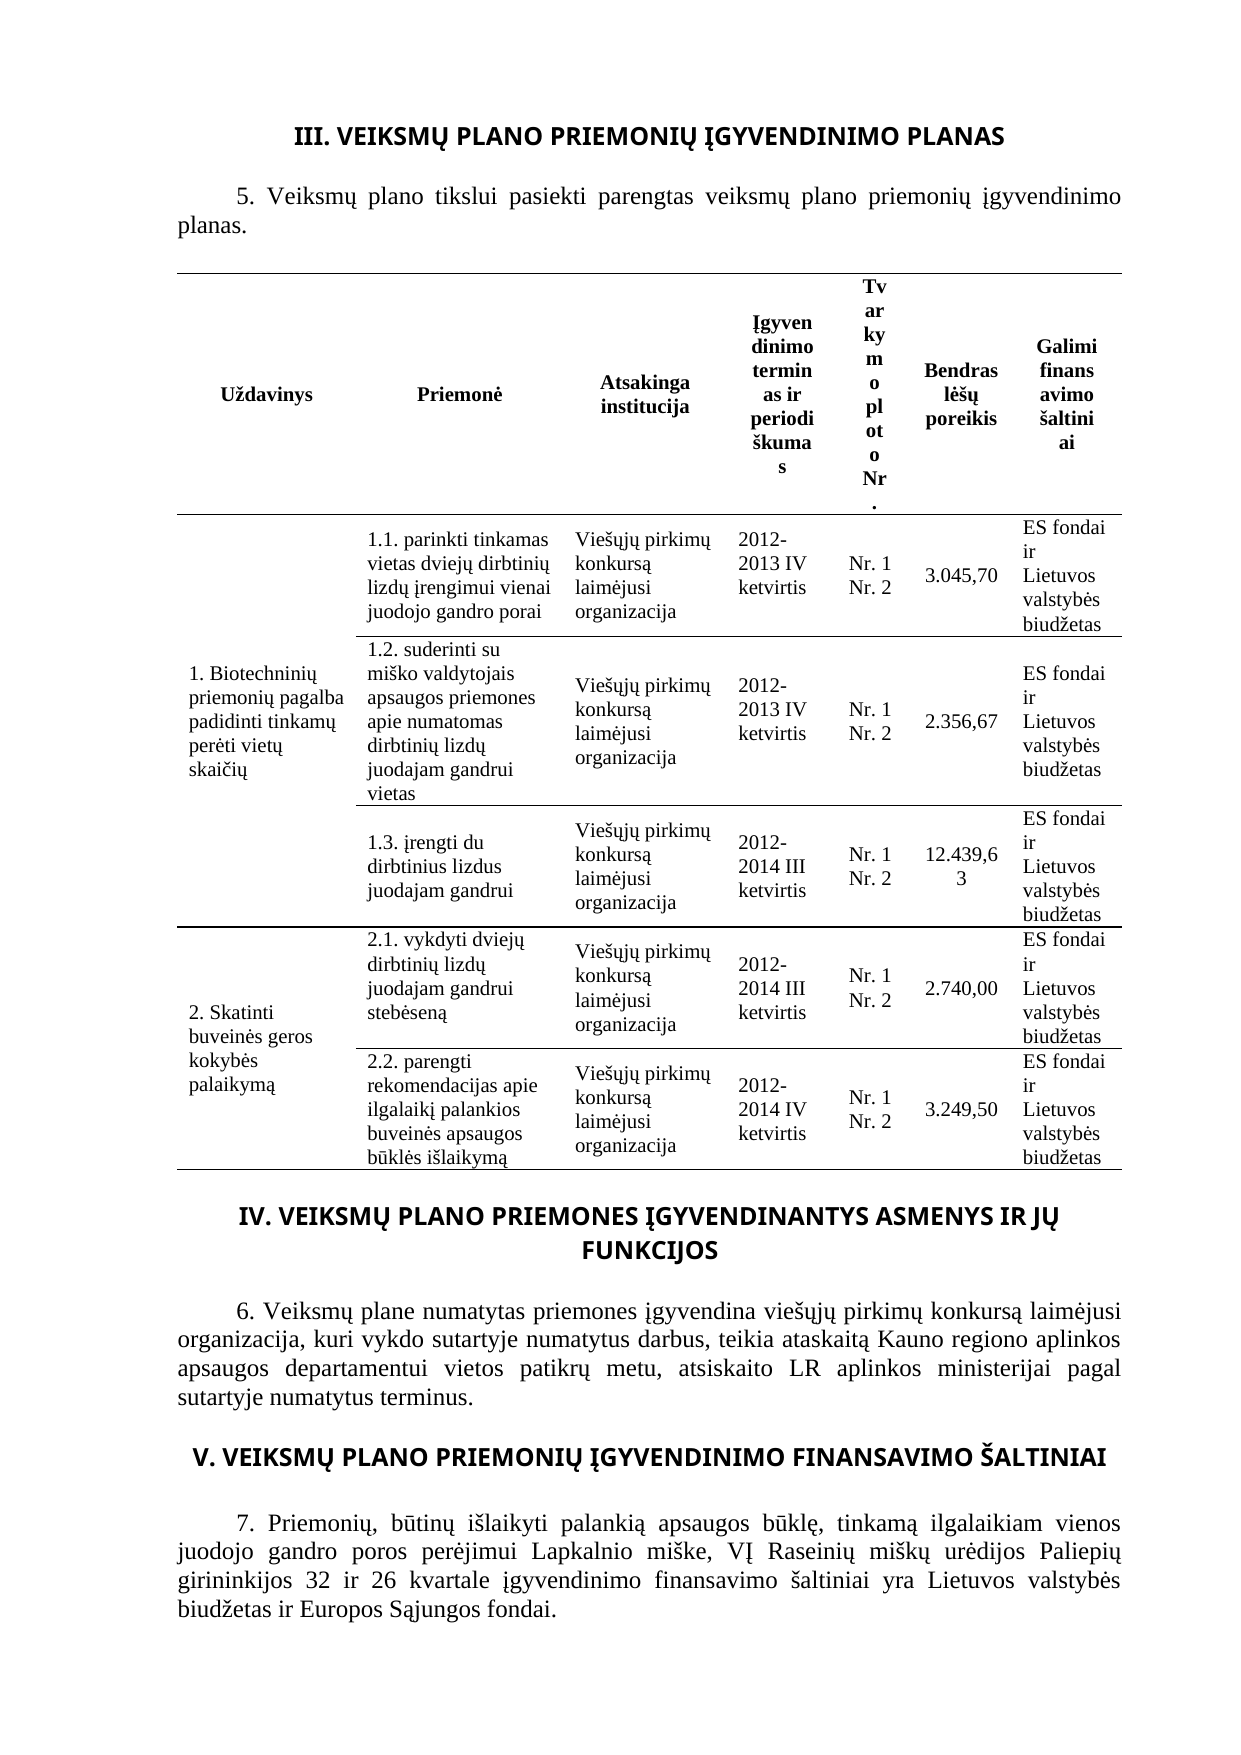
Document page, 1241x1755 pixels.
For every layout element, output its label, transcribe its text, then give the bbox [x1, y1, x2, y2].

table_cell 2.356,67 [911, 637, 1011, 805]
table_cell 1. Biotechninių priemonių pagalba padidinti tinkamų perėti vietų skaičių [177, 515, 356, 926]
table_cell ES fondai ir Lietuvos valstybės biudžetas [1011, 637, 1122, 805]
table_cell 2012-2013 IV ketvirtis [727, 637, 837, 805]
table_cell Nr. 1 Nr. 2 [838, 806, 911, 926]
table_header Uždavinys [177, 274, 356, 514]
table_cell Viešųjų pirkimų konkursą laimėjusi organizacija [564, 637, 727, 805]
table_cell 1.2. suderinti su miško valdytojais apsaugos priemones apie numatomas dirbtinių lizdų juodajam gandrui vietas [356, 637, 563, 805]
table_cell ES fondai ir Lietuvos valstybės biudžetas [1011, 928, 1122, 1048]
table_header Tvarkymo ploto Nr. [838, 274, 911, 514]
table_cell 1.1. parinkti tinkamas vietas dviejų dirbtinių lizdų įrengimui vienai juodojo gandro porai [356, 515, 563, 636]
table_cell 3.249,50 [911, 1049, 1011, 1169]
table_header Atsakinga institucija [564, 274, 727, 514]
text IV. veiksmų plano priemones įgyvendinantys asmenys ir jų funkcijos [177, 1199, 1122, 1267]
table_cell 2.1. vykdyti dviejų dirbtinių lizdų juodajam gandrui stebėseną [356, 928, 563, 1048]
text III. veiksmų plano priemonių įgyvendinimo planas [177, 118, 1122, 152]
table_cell 2.740,00 [911, 928, 1011, 1048]
table_cell ES fondai ir Lietuvos valstybės biudžetas [1011, 1049, 1122, 1169]
table_cell ES fondai ir Lietuvos valstybės biudžetas [1011, 515, 1122, 636]
table_cell 2.2. parengti rekomendacijas apie ilgalaikį palankios buveinės apsaugos būklės išlaikymą [356, 1049, 563, 1169]
table_header Galimi finansavimo šaltiniai [1011, 274, 1122, 514]
table_cell Viešųjų pirkimų konkursą laimėjusi organizacija [564, 515, 727, 636]
table_cell 2012-2013 IV ketvirtis [727, 515, 837, 636]
table_cell Nr. 1 Nr. 2 [838, 637, 911, 805]
table_cell 2012-2014 III ketvirtis [727, 928, 837, 1048]
table_cell 2012-2014 III ketvirtis [727, 806, 837, 926]
table_cell Viešųjų pirkimų konkursą laimėjusi organizacija [564, 806, 727, 926]
table_header Priemonė [356, 274, 563, 514]
table_cell Viešųjų pirkimų konkursą laimėjusi organizacija [564, 928, 727, 1048]
table_header Bendras lėšų poreikis [911, 274, 1011, 514]
table_cell Nr. 1 Nr. 2 [838, 928, 911, 1048]
table_cell Viešųjų pirkimų konkursą laimėjusi organizacija [564, 1049, 727, 1169]
text V. veiksmų plano priemonių įgyvendinimo finansavimo šaltiniai [177, 1439, 1122, 1473]
table_cell Nr. 1 Nr. 2 [838, 1049, 911, 1169]
table_cell 2012-2014 IV ketvirtis [727, 1049, 837, 1169]
table_header Įgyvendinimo terminas ir periodiškumas [727, 274, 837, 514]
table_cell 2. Skatinti buveinės geros kokybės palaikymą [177, 928, 356, 1169]
text 5. Veiksmų plano tikslui pasiekti parengtas veiksmų plano priemonių įgyvendinimo planas. [177, 181, 1122, 238]
table_cell Nr. 1 Nr. 2 [838, 515, 911, 636]
text 7. Priemonių, būtinų išlaikyti palankią apsaugos būklę, tinkamą ilgalaikiam vienos juodojo gandro poros perėjimui Lapkalnio miške, VĮ Raseinių miškų urėdijos Paliepių girininkijos 32 ir 26 kvartale įgyvendinimo finansavimo šaltiniai yra Lietuvos valstybės biudžetas ir Europos Sąjungos fondai. [177, 1508, 1122, 1623]
table_cell 12.439,63 [911, 806, 1011, 926]
text 6. Veiksmų plane numatytas priemones įgyvendina viešųjų pirkimų konkursą laimėjusi organizacija, kuri vykdo sutartyje numatytus darbus, teikia ataskaitą Kauno regiono aplinkos apsaugos departamentui vietos patikrų metu, atsiskaito LR aplinkos ministerijai pagal sutartyje numatytus terminus. [177, 1296, 1122, 1411]
table_cell ES fondai ir Lietuvos valstybės biudžetas [1011, 806, 1122, 926]
table_cell 3.045,70 [911, 515, 1011, 636]
table_cell 1.3. įrengti du dirbtinius lizdus juodajam gandrui [356, 806, 563, 926]
